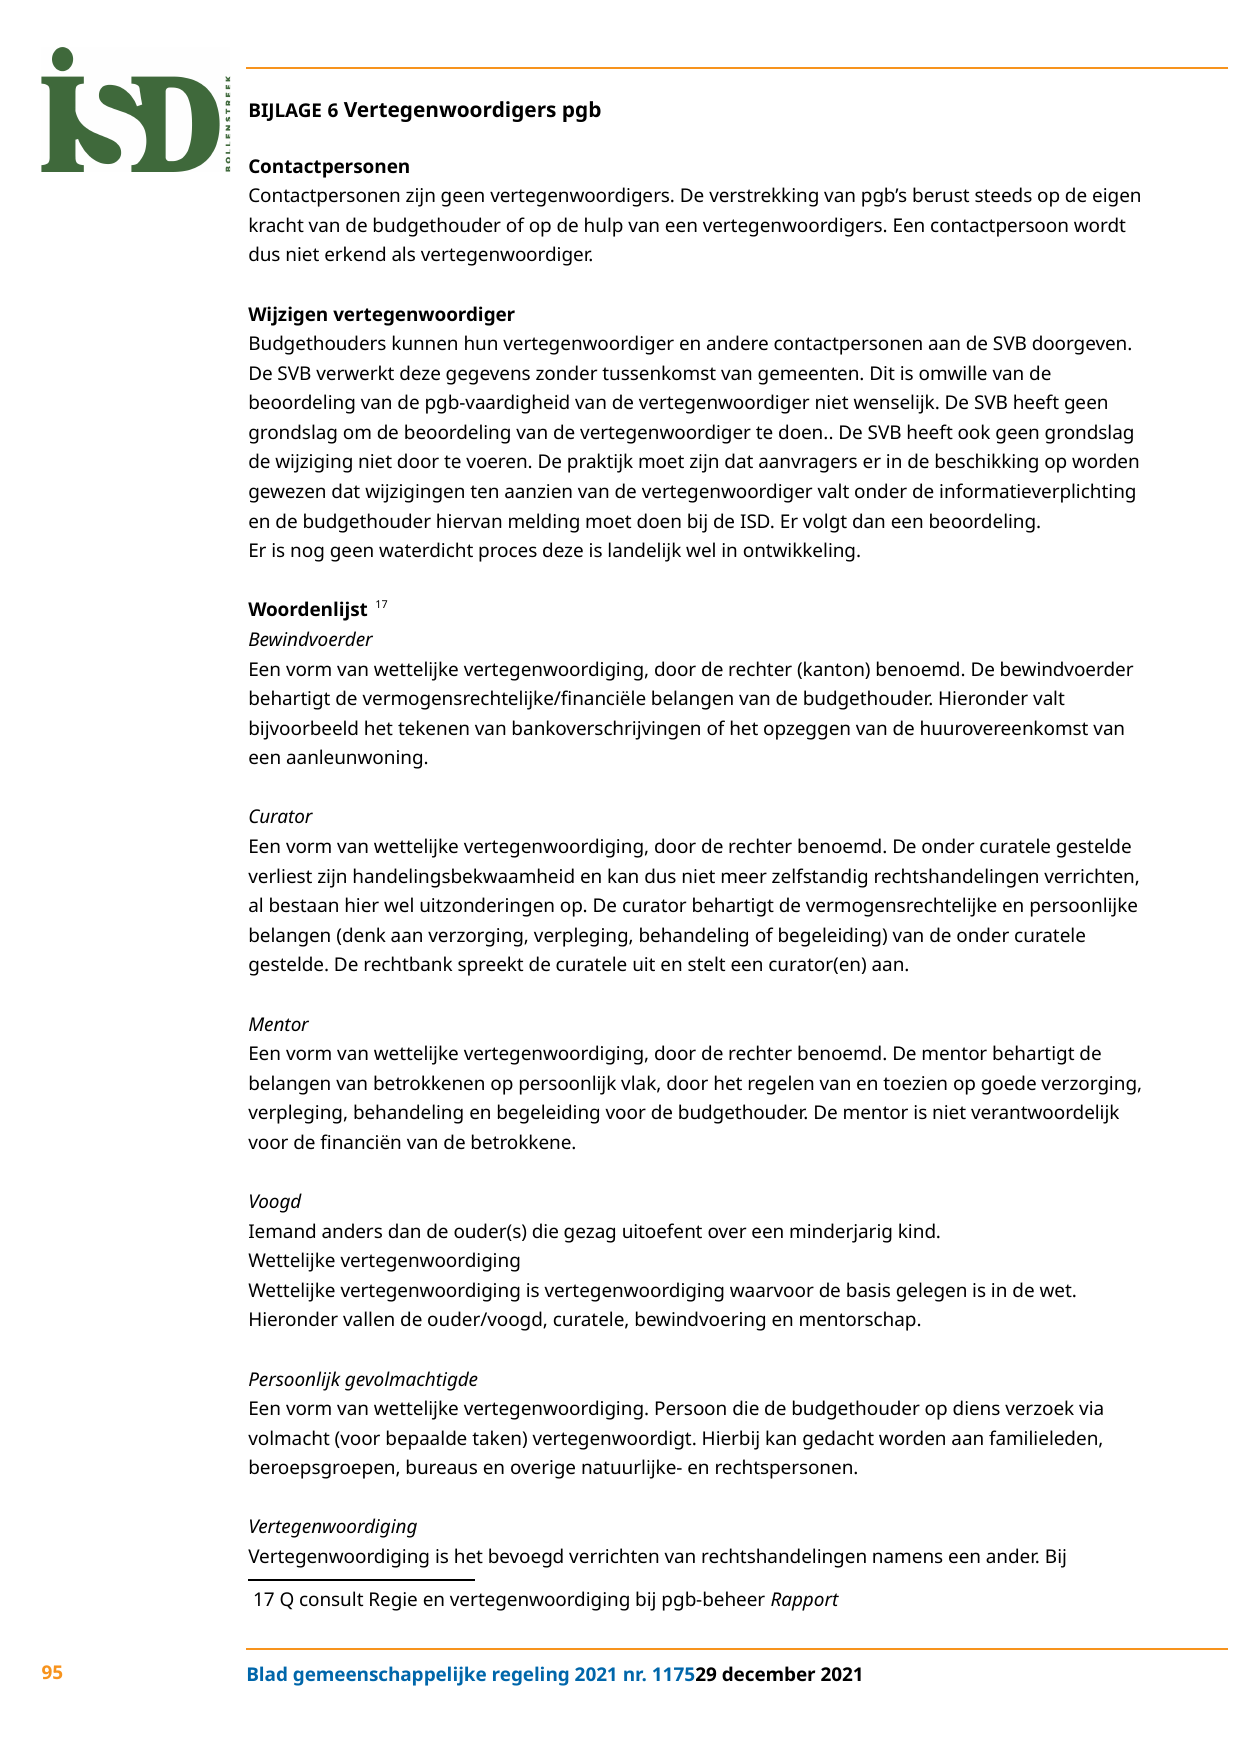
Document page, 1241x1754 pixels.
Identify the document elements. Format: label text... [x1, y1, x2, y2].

text Wettelijke vertegenwoordiging [248, 1247, 1152, 1273]
text Een vorm van wettelijke vertegenwoordiging. Persoon die de budgethouder op diens verzoek via volmacht (voor bepaalde taken) vertegenwoordigt. Hierbij kan gedacht worden aan familieleden, beroepsgroepen, bureaus en overige natuurlijke- en rechtspersonen. [248, 1395, 1152, 1480]
text Een vorm van wettelijke vertegenwoordiging, door de rechter benoemd. De onder curatele gestelde verliest zijn handelingsbekwaamheid en kan dus niet meer zelfstandig rechtshandelingen verrichten, al bestaan hier wel uitzonderingen op. De curator behartigt de vermogensrechtelijke en persoonlijke belangen (denk aan verzorging, verpleging, behandeling of begeleiding) van de onder curatele gestelde. De rechtbank spreekt de curatele uit en stelt een curator(en) aan. [248, 833, 1152, 977]
text Vertegenwoordiging is het bevoegd verrichten van rechtshandelingen namens een ander. Bij [248, 1543, 1152, 1569]
text Woordenlijst [248, 597, 1152, 622]
text Q consult Regie en vertegenwoordiging bij pgb-beheer Rapport [248, 1586, 1152, 1612]
text Mentor [248, 1011, 1152, 1037]
text Contactpersonen [248, 153, 1152, 179]
text Bewindvoerder [248, 626, 1152, 652]
text Curator [248, 804, 1152, 829]
text BIJLAGE 6 Vertegenwoordigers pgb [248, 95, 1152, 123]
text Budgethouders kunnen hun vertegenwoordiger en andere contactpersonen aan de SVB doorgeven. De SVB verwerkt deze gegevens zonder tussenkomst van gemeenten. Dit is omwille van de beoordeling van de pgb-vaardigheid van de vertegenwoordiger niet wenselijk. De SVB heeft geen grondslag om de beoordeling van de vertegenwoordiger te doen.. De SVB heeft ook geen grondslag de wijziging niet door te voeren. De praktijk moet zijn dat aanvragers er in de beschikking op worden gewezen dat wijzigingen ten aanzien van de vertegenwoordiger valt onder de informatieverplichting en de budgethouder hiervan melding moet doen bij de ISD. Er volgt dan een beoordeling. [248, 330, 1152, 534]
text Voogd [248, 1188, 1152, 1214]
text Contactpersonen zijn geen vertegenwoordigers. De verstrekking van pgb’s berust steeds op de eigen kracht van de budgethouder of op de hulp van een vertegenwoordigers. Een contactpersoon wordt dus niet erkend als vertegenwoordiger. [248, 182, 1152, 267]
text Wijzigen vertegenwoordiger [248, 301, 1152, 327]
text Er is nog geen waterdicht proces deze is landelijk wel in ontwikkeling. [248, 537, 1152, 563]
text Persoonlijk gevolmachtigde [248, 1366, 1152, 1392]
text Vertegenwoordiging [248, 1514, 1152, 1539]
picture [41, 47, 231, 172]
text Een vorm van wettelijke vertegenwoordiging, door de rechter benoemd. De mentor behartigt de belangen van betrokkenen op persoonlijk vlak, door het regelen van en toezien op goede verzorging, verpleging, behandeling en begeleiding voor de budgethouder. De mentor is niet verantwoordelijk voor de financiën van de betrokkene. [248, 1040, 1152, 1155]
text Een vorm van wettelijke vertegenwoordiging, door de rechter (kanton) benoemd. De bewindvoerder behartigt de vermogensrechtelijke/financiële belangen van de budgethouder. Hieronder valt bijvoorbeeld het tekenen van bankoverschrijvingen of het opzeggen van de huurovereenkomst van een aanleunwoning. [248, 656, 1152, 770]
text Wettelijke vertegenwoordiging is vertegenwoordiging waarvoor de basis gelegen is in de wet. Hieronder vallen de ouder/voogd, curatele, bewindvoering en mentorschap. [248, 1277, 1152, 1332]
text Iemand anders dan de ouder(s) die gezag uitoefent over een minderjarig kind. [248, 1218, 1152, 1244]
